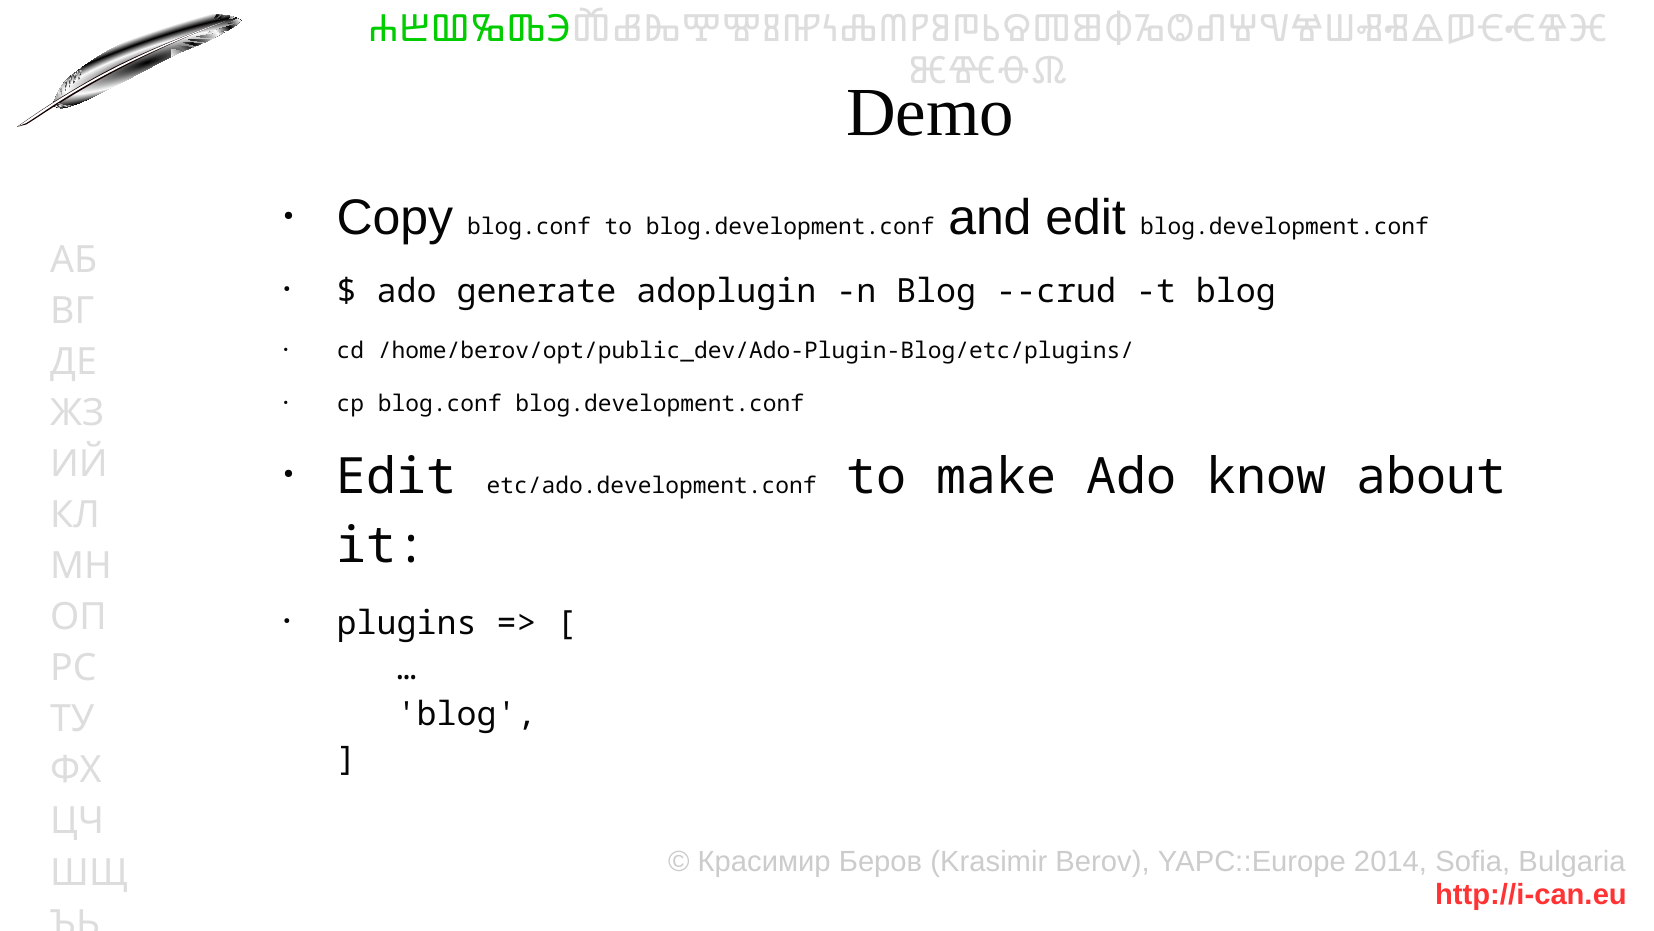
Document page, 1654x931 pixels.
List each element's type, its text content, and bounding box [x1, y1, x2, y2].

list Copy blog.conf to blog.development.conf and edit blog.development.conf $ ado generate adoplugin -n Blog --crud -t blog cd /home/berov/opt/public_dev/Ado-Plugin-Blog/etc/plugins/ cp blog.conf blog.development.conf Edit etc/ado.development.conf to make Ado know about it: plugins => [ … 'blog', ] [265, 188, 1595, 815]
title Demo [265, 35, 1595, 188]
